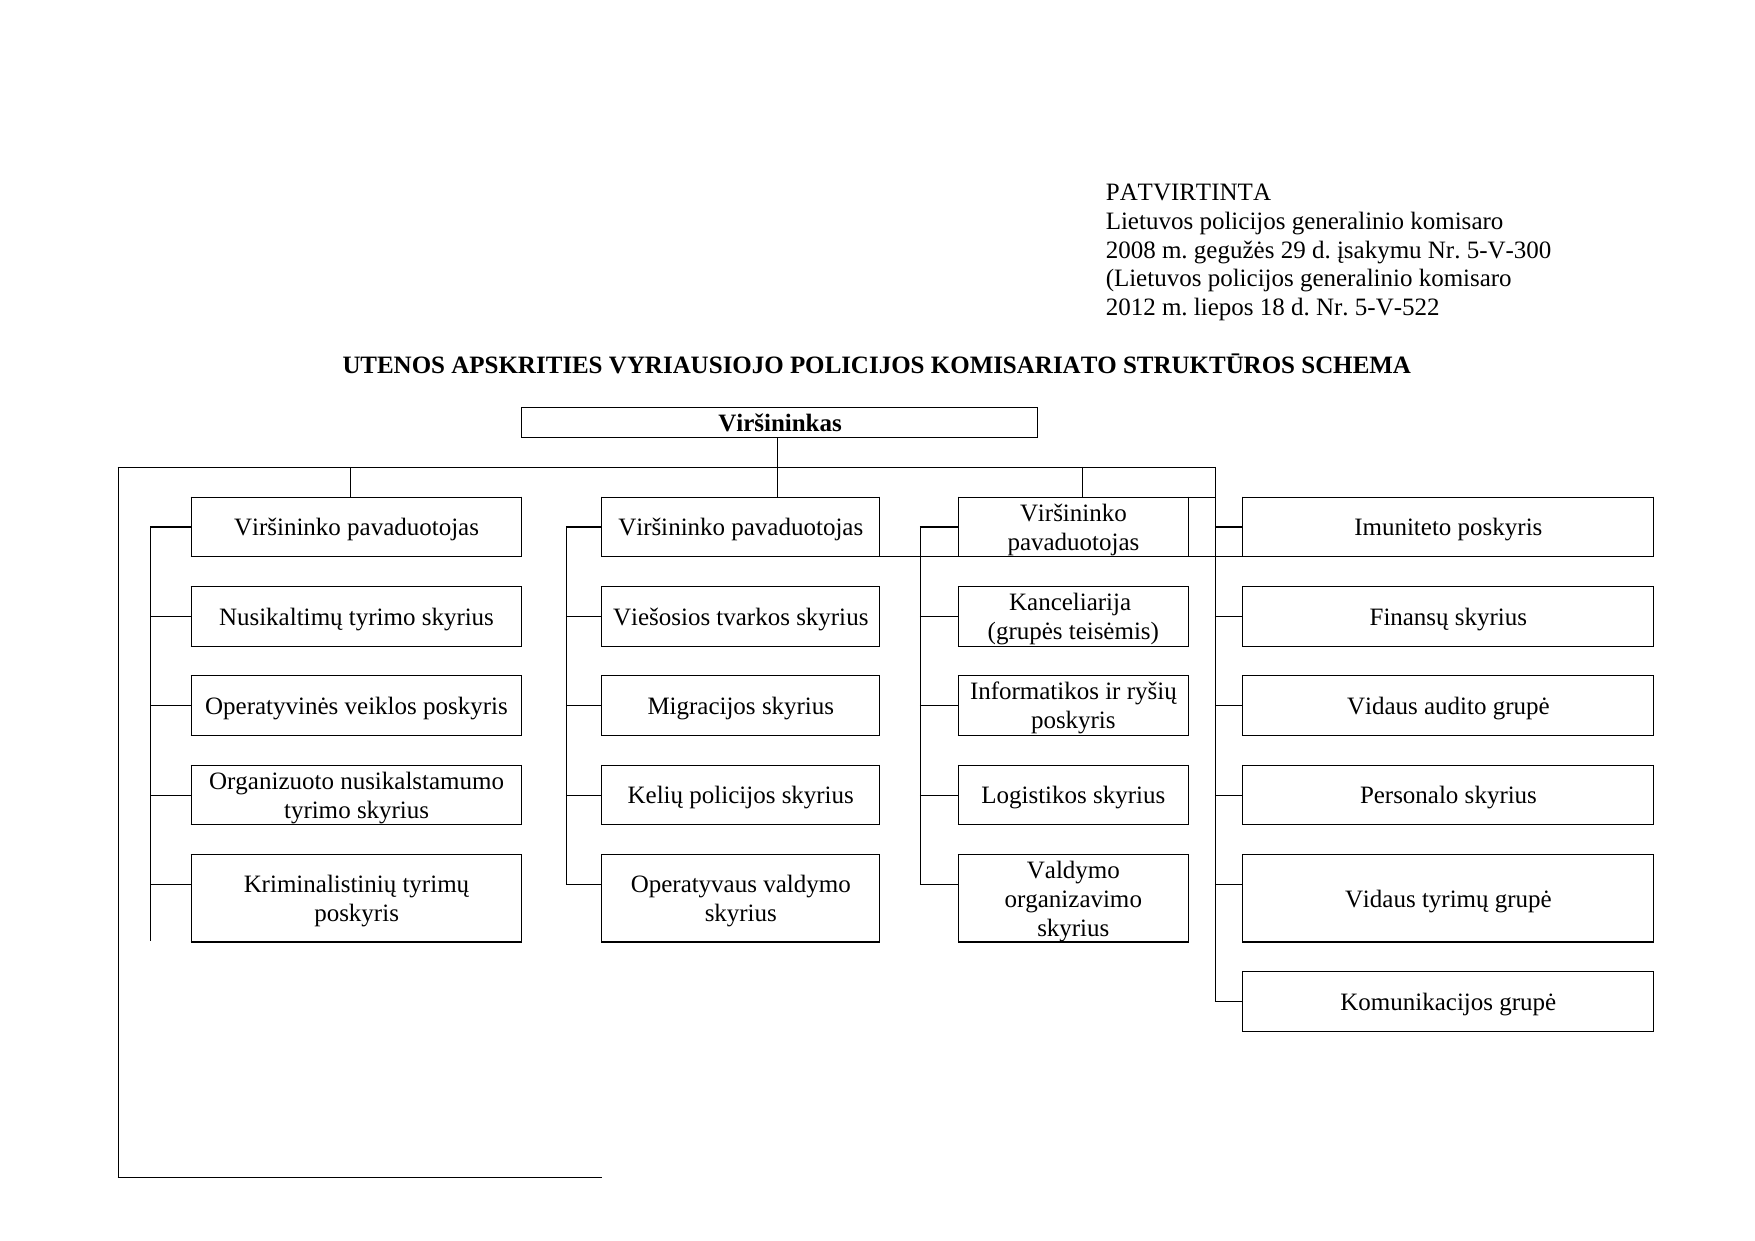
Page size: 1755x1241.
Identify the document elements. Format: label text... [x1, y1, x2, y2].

table_cell [1216, 765, 1242, 794]
table_cell [1216, 706, 1242, 735]
table_cell [921, 557, 958, 586]
table_cell [1189, 498, 1215, 526]
table_cell [119, 675, 150, 735]
table_cell [522, 497, 601, 526]
table_cell [1189, 884, 1215, 941]
table_cell [151, 528, 191, 556]
table_cell [778, 438, 1038, 467]
table_cell [119, 556, 150, 586]
table_cell [880, 1031, 958, 1090]
table_cell [1216, 885, 1242, 941]
table_cell [151, 617, 191, 646]
table_cell [1215, 1090, 1243, 1119]
table_cell [151, 971, 191, 1031]
table_cell [151, 468, 350, 497]
table_cell [151, 854, 191, 884]
table_cell Viršininko pavaduotojas [959, 498, 1188, 556]
table_cell [1189, 616, 1215, 646]
table_cell [1188, 1031, 1215, 1061]
table_cell [958, 825, 1188, 854]
table_cell [880, 854, 920, 884]
table_cell [567, 735, 602, 765]
table_cell [1188, 941, 1215, 971]
table_cell [191, 1090, 522, 1148]
table_cell [151, 675, 191, 705]
table_cell [1189, 675, 1215, 705]
table_cell [151, 941, 191, 971]
table_cell [880, 557, 920, 586]
table_cell [880, 526, 920, 556]
table_cell [602, 647, 879, 675]
table_cell [522, 705, 566, 735]
table_cell [522, 1001, 602, 1031]
table_cell [151, 1031, 191, 1090]
table_cell [958, 943, 1188, 971]
table_cell [1216, 854, 1242, 884]
table_cell [602, 971, 879, 1031]
table_cell [1216, 824, 1243, 854]
table_cell [119, 824, 150, 854]
table_cell [1188, 824, 1215, 854]
table_cell [880, 971, 958, 1031]
table_cell [566, 971, 602, 1001]
table_cell [151, 796, 191, 824]
table_cell [602, 943, 879, 971]
table_cell [522, 468, 777, 497]
table_cell [566, 885, 601, 941]
text (Lietuvos policijos generalinio komisaro [1106, 263, 1636, 292]
table_cell [567, 796, 601, 824]
table_cell [522, 616, 566, 646]
table_cell [1188, 557, 1215, 586]
table_cell [1216, 675, 1242, 705]
table_cell Imuniteto poskyris [1243, 498, 1653, 556]
table_cell [1216, 735, 1243, 765]
table_cell [1216, 617, 1242, 646]
table_cell [602, 736, 879, 765]
table_header [118, 407, 521, 437]
table_cell [119, 765, 150, 824]
table_cell [1243, 736, 1653, 765]
table_cell [119, 586, 150, 646]
table_cell [880, 497, 958, 526]
table_cell [1216, 557, 1243, 586]
table_cell [567, 617, 601, 646]
table_cell [151, 586, 191, 616]
text UTENOS APSKRITIES VYRIAUSIOJO POLICIJOS KOMISARIATO STRUKTŪROS SCHEMA [118, 350, 1636, 378]
table_cell [1243, 1148, 1653, 1177]
table_cell [567, 706, 601, 735]
table_cell [522, 526, 566, 556]
table_cell Kriminalistinių tyrimų poskyris [192, 855, 521, 941]
table_cell [880, 941, 958, 971]
table_cell [880, 1090, 958, 1148]
table_cell [1243, 943, 1653, 971]
table_cell [958, 557, 1188, 586]
table_cell [921, 646, 958, 675]
table_cell Vidaus audito grupė [1243, 676, 1653, 735]
table_cell Valdymo organizavimo skyrius [959, 855, 1188, 941]
table_cell [1038, 437, 1653, 467]
table_cell [191, 971, 522, 1031]
table_cell [958, 647, 1188, 675]
table_cell Logistikos skyrius [959, 766, 1188, 824]
table_cell [921, 796, 958, 824]
table_cell [522, 854, 566, 884]
table_cell Informatikos ir ryšių poskyris [959, 676, 1188, 735]
table_cell Viršininko pavaduotojas [602, 498, 879, 556]
table_cell [1216, 467, 1424, 497]
table_cell [1189, 586, 1215, 616]
table_cell Operatyvinės veiklos poskyris [192, 676, 521, 735]
table_cell [522, 795, 566, 824]
text Lietuvos policijos generalinio komisaro [1106, 206, 1636, 235]
table_cell [1216, 528, 1242, 556]
table_cell [1215, 1061, 1243, 1090]
table_cell [921, 617, 958, 646]
table_cell [602, 1090, 879, 1148]
table_cell [880, 646, 920, 675]
table_cell [921, 735, 958, 765]
table_cell [1243, 557, 1653, 586]
table_cell [1216, 646, 1243, 675]
table_header Viršininkas [522, 408, 1037, 437]
table_cell [880, 586, 920, 616]
text 2008 m. gegužės 29 d. įsakymu Nr. 5-V-300 [1106, 235, 1636, 263]
table_cell [151, 1148, 191, 1177]
table_cell [567, 586, 601, 616]
table_cell [1243, 1090, 1653, 1148]
table_cell [880, 765, 920, 794]
table_cell [118, 437, 522, 467]
table_cell [1425, 467, 1653, 497]
table_cell [191, 1031, 522, 1090]
table_cell Kelių policijos skyrius [602, 766, 879, 824]
table_cell Organizuoto nusikalstamumo tyrimo skyrius [192, 766, 521, 824]
table_cell [602, 557, 879, 586]
table_cell [880, 735, 920, 765]
table_cell [119, 497, 151, 556]
table_cell [1189, 795, 1215, 824]
table_cell [151, 497, 191, 526]
table_cell Vidaus tyrimų grupė [1243, 855, 1653, 941]
table_header [1038, 407, 1653, 437]
table_cell [1188, 1148, 1243, 1177]
table_cell [522, 971, 566, 1001]
table_cell [1189, 765, 1215, 794]
table_cell Finansų skyrius [1243, 587, 1653, 646]
table_cell [119, 1148, 151, 1177]
table_cell Kanceliarija (grupės teisėmis) [959, 587, 1188, 646]
table_cell [522, 884, 566, 941]
table_cell [119, 1031, 151, 1090]
table_cell [958, 1031, 1188, 1090]
table_cell [119, 468, 151, 497]
table_cell [1216, 497, 1242, 526]
table_cell [1188, 971, 1215, 1001]
table_cell [921, 765, 958, 794]
table_cell [1188, 1090, 1215, 1119]
table_cell [1188, 1061, 1215, 1090]
table_cell [567, 528, 601, 556]
table_cell Personalo skyrius [1243, 766, 1653, 824]
table_cell Viršininko pavaduotojas [192, 498, 521, 556]
table_cell [880, 675, 920, 705]
table_cell [880, 1148, 958, 1177]
table_cell [1216, 796, 1242, 824]
table_cell [958, 1090, 1188, 1148]
table_cell [522, 1031, 602, 1090]
table_cell [1215, 1002, 1242, 1031]
table_cell Komunikacijos grupė [1243, 972, 1653, 1031]
table_cell [191, 736, 522, 765]
table_cell [119, 646, 150, 675]
table_cell [151, 706, 191, 735]
table_cell Nusikaltimų tyrimo skyrius [192, 587, 521, 646]
table_cell [522, 1090, 602, 1148]
table_cell [1188, 735, 1215, 765]
table_cell [351, 468, 522, 497]
table_cell [522, 1148, 602, 1177]
table_cell [958, 971, 1188, 1031]
table_cell [522, 438, 777, 467]
table_cell [958, 736, 1188, 765]
table_cell [191, 825, 522, 854]
table_cell [1189, 705, 1215, 735]
table_cell [921, 528, 958, 556]
table_cell [119, 735, 150, 765]
table_cell [119, 941, 151, 971]
table_cell [880, 795, 920, 824]
table_cell [567, 854, 601, 884]
text PATVIRTINTA [1106, 177, 1636, 206]
table_cell [1243, 1032, 1653, 1090]
table_cell [151, 646, 191, 675]
table_cell [151, 765, 191, 794]
table_cell [191, 1148, 522, 1177]
table_cell [567, 646, 602, 675]
table_cell [1216, 586, 1242, 616]
table_cell Operatyvaus valdymo skyrius [602, 855, 879, 941]
table_cell [151, 1090, 191, 1148]
table_cell [602, 825, 879, 854]
table_cell [119, 971, 151, 1031]
table_cell [1189, 526, 1215, 556]
text 2012 m. liepos 18 d. Nr. 5-V-522 [1106, 292, 1636, 321]
table_cell [567, 824, 602, 854]
table_cell [522, 586, 566, 616]
table_cell [880, 824, 920, 854]
table_cell [151, 735, 191, 765]
table_cell [522, 735, 566, 765]
table_cell [921, 586, 958, 616]
table_cell [880, 705, 920, 735]
table_cell [567, 765, 601, 794]
table_cell [566, 941, 602, 971]
table_cell [958, 1148, 1188, 1177]
table_cell [191, 943, 522, 971]
table_cell [921, 675, 958, 705]
table_cell [602, 1148, 879, 1177]
table_cell [191, 647, 522, 675]
table_cell [522, 675, 566, 705]
table_cell [921, 854, 958, 884]
table_cell [880, 616, 920, 646]
table_cell [1216, 971, 1242, 1001]
table_cell [119, 1090, 151, 1148]
table_cell [1216, 941, 1243, 971]
table_cell [778, 468, 1082, 497]
table_cell [522, 646, 566, 675]
table_cell [1188, 1119, 1243, 1148]
table_cell [1188, 646, 1215, 675]
table_cell [1083, 468, 1215, 497]
table_cell [119, 854, 150, 941]
table_cell [1243, 647, 1653, 675]
table_cell [1243, 825, 1653, 854]
table_cell [567, 675, 601, 705]
table_cell [151, 556, 191, 586]
table_cell [522, 941, 566, 971]
table_cell [567, 556, 602, 586]
table_cell [522, 556, 566, 586]
table_cell [921, 824, 958, 854]
table_cell [151, 885, 191, 941]
table_cell [1215, 1031, 1243, 1061]
table_cell [880, 884, 958, 941]
table_cell [522, 765, 566, 794]
table_cell [191, 557, 522, 586]
table_cell Viešosios tvarkos skyrius [602, 587, 879, 646]
table_cell [602, 1031, 879, 1090]
table_cell [522, 824, 566, 854]
table_cell [1188, 1001, 1215, 1031]
table_cell Migracijos skyrius [602, 676, 879, 735]
table_cell [921, 706, 958, 735]
table_cell [151, 824, 191, 854]
table_cell [1189, 854, 1215, 884]
